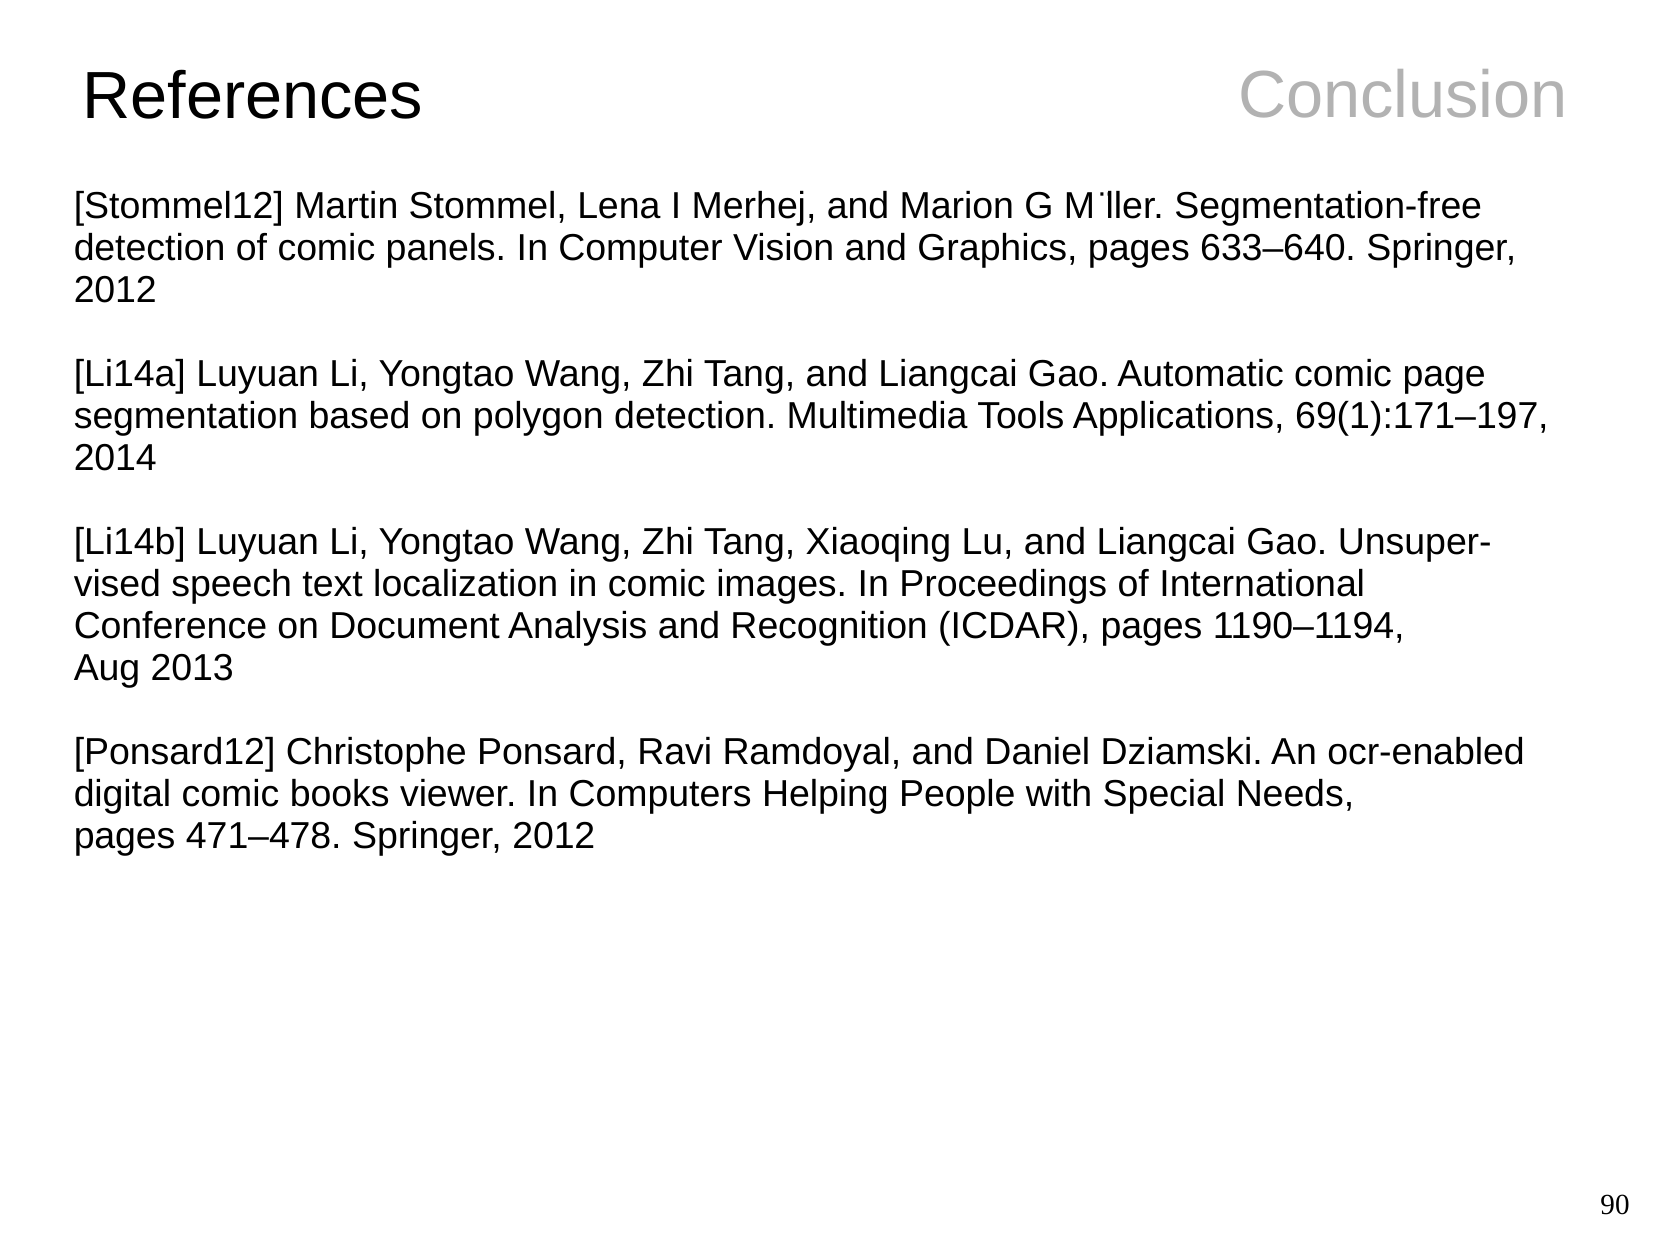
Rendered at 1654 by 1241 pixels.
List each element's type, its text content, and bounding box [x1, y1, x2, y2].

title References [82, 49, 1571, 142]
text_box [Stommel12] Martin Stommel, Lena I Merhej, and Marion G M ̈ller. Segmentation-free detection of comic panels. In Computer Vision and Graphics, pages 633–640. Springer, 2012 [Li14a] Luyuan Li, Yongtao Wang, Zhi Tang, and Liangcai Gao. Automatic comic page segmentation based on polygon detection. Multimedia Tools Applications, 69(1):171–197, 2014 [Li14b] Luyuan Li, Yongtao Wang, Zhi Tang, Xiaoqing Lu, and Liangcai Gao. Unsuper- vised speech text localization in comic images. In Proceedings of International Conference on Document Analysis and Recognition (ICDAR), pages 1190–1194, Aug 2013 [Ponsard12] Christophe Ponsard, Ravi Ramdoyal, and Daniel Dziamski. An ocr-enabled digital comic books viewer. In Computers Helping People with Special Needs, pages 471–478. Springer, 2012 [59, 177, 1619, 906]
